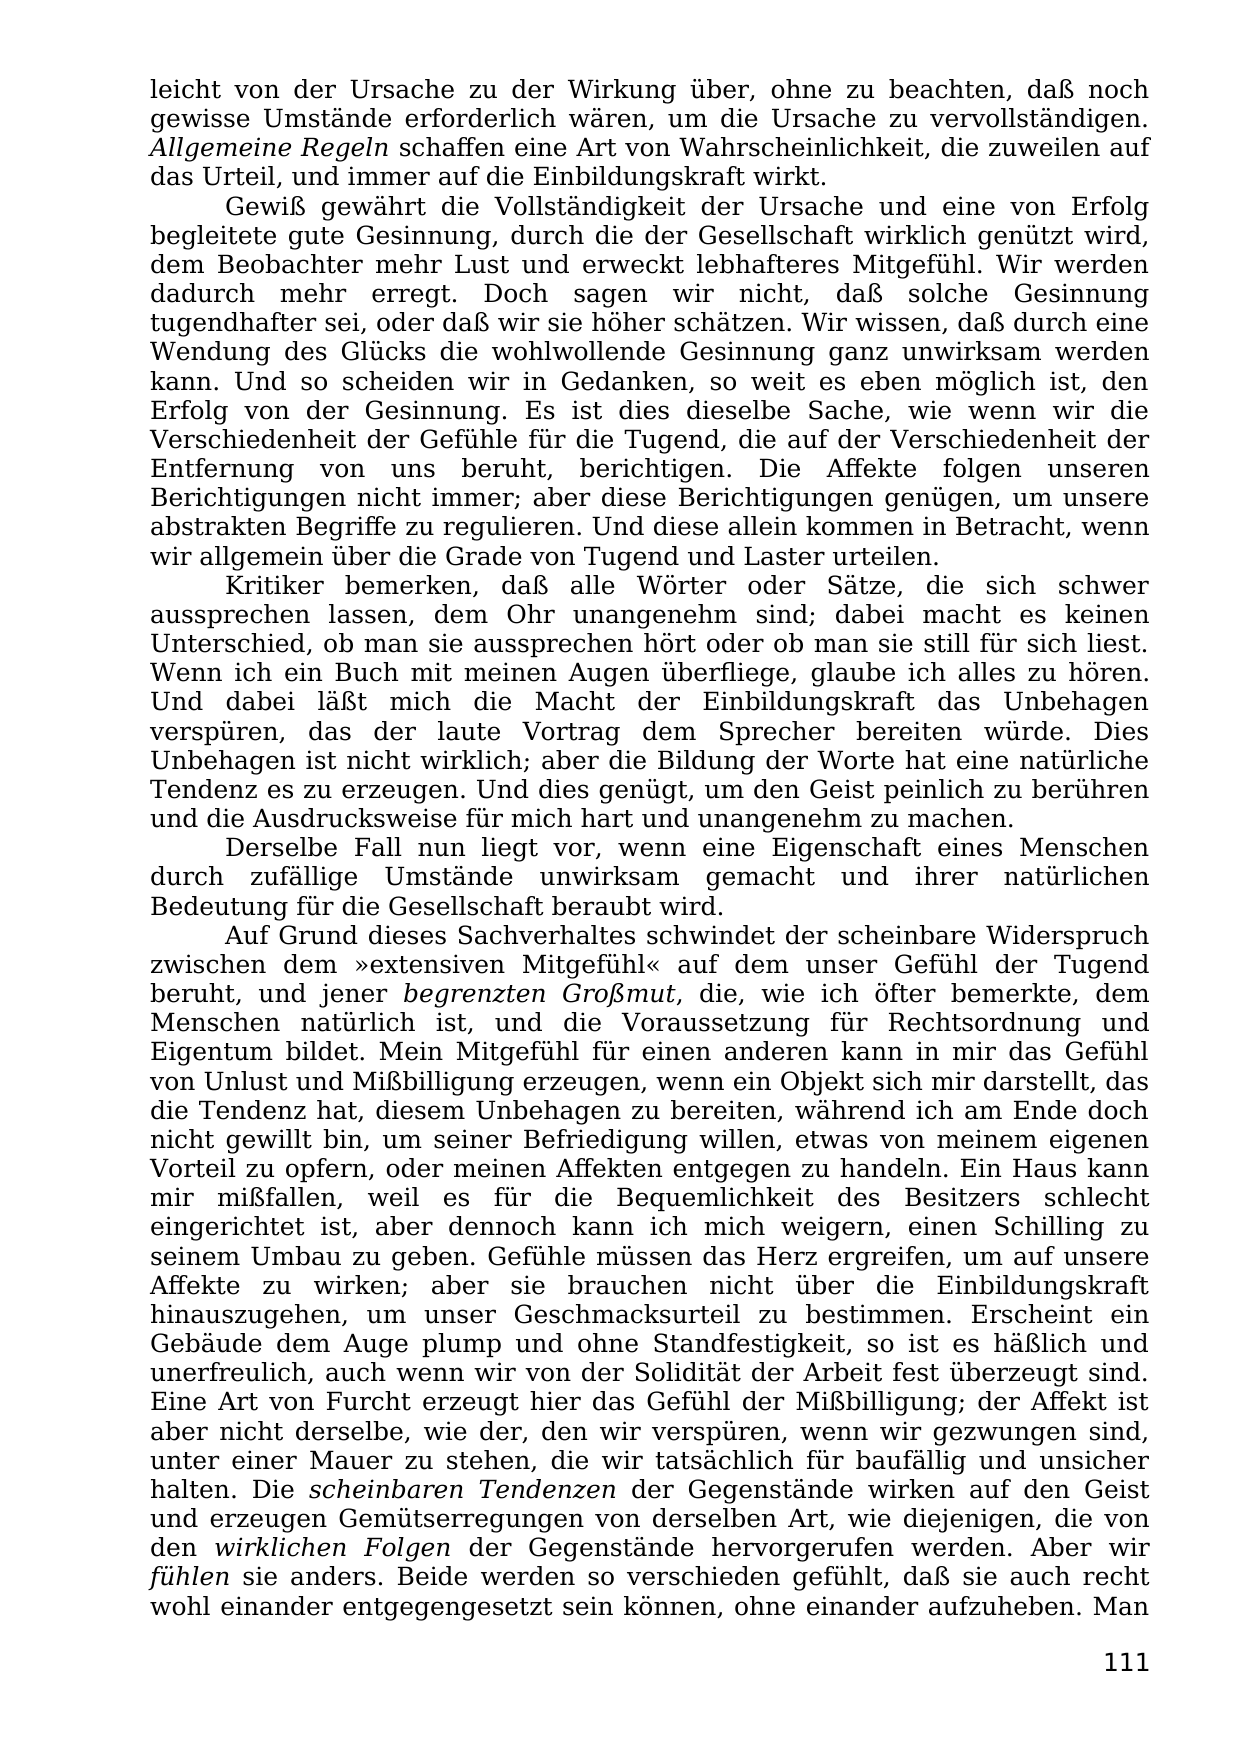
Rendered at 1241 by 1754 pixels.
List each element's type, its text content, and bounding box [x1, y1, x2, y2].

text Kritiker bemerken, daß alle Wörter oder Sätze, die sich schwer aussprechen lassen, dem Ohr unangenehm sind; dabei macht es keinen Unterschied, ob man sie aussprechen hört oder ob man sie still für sich liest. Wenn ich ein Buch mit meinen Augen überfliege, glaube ich alles zu hören. Und dabei läßt mich die Macht der Einbildungskraft das Unbehagen verspüren, das der laute Vortrag dem Sprecher bereiten würde. Dies Unbehagen ist nicht wirklich; aber die Bildung der Worte hat eine natürliche Tendenz es zu erzeugen. Und dies genügt, um den Geist peinlich zu berühren und die Ausdrucksweise für mich hart und unangenehm zu machen. [150, 571, 1151, 833]
text leicht von der Ursache zu der Wirkung über, ohne zu beachten, daß noch gewisse Umstände erforderlich wären, um die Ursache zu vervollständigen. Allgemeine Regeln schaffen eine Art von Wahrscheinlichkeit, die zuweilen auf das Urteil, und immer auf die Einbildungskraft wirkt. [150, 75, 1151, 192]
text Gewiß gewährt die Vollständigkeit der Ursache und eine von Erfolg begleitete gute Gesinnung, durch die der Gesellschaft wirklich genützt wird, dem Beobachter mehr Lust und erweckt lebhafteres Mitgefühl. Wir werden dadurch mehr erregt. Doch sagen wir nicht, daß solche Gesinnung tugendhafter sei, oder daß wir sie höher schätzen. Wir wissen, daß durch eine Wendung des Glücks die wohlwollende Gesinnung ganz unwirksam werden kann. Und so scheiden wir in Gedanken, so weit es eben möglich ist, den Erfolg von der Gesinnung. Es ist dies dieselbe Sache, wie wenn wir die Verschiedenheit der Gefühle für die Tugend, die auf der Verschiedenheit der Entfernung von uns beruht, berichtigen. Die Affekte folgen unseren Berichtigungen nicht immer; aber diese Berichtigungen genügen, um unsere abstrakten Begriffe zu regulieren. Und diese allein kommen in Betracht, wenn wir allgemein über die Grade von Tugend und Laster urteilen. [150, 192, 1151, 571]
text Auf Grund dieses Sachverhaltes schwindet der scheinbare Widerspruch zwischen dem »extensiven Mitgefühl« auf dem unser Gefühl der Tugend beruht, und jener begrenzten Großmut, die, wie ich öfter bemerkte, dem Menschen natürlich ist, und die Voraussetzung für Rechtsordnung und Eigentum bildet. Mein Mitgefühl für einen anderen kann in mir das Gefühl von Unlust und Mißbilligung erzeugen, wenn ein Objekt sich mir darstellt, das die Tendenz hat, diesem Unbehagen zu bereiten, während ich am Ende doch nicht gewillt bin, um seiner Befriedigung willen, etwas von meinem eigenen Vorteil zu opfern, oder meinen Affekten entgegen zu handeln. Ein Haus kann mir mißfallen, weil es für die Bequemlichkeit des Besitzers schlecht eingerichtet ist, aber dennoch kann ich mich weigern, einen Schilling zu seinem Umbau zu geben. Gefühle müssen das Herz ergreifen, um auf unsere Affekte zu wirken; aber sie brauchen nicht über die Einbildungskraft hinauszugehen, um unser Geschmacksurteil zu bestimmen. Erscheint ein Gebäude dem Auge plump und ohne Standfestigkeit, so ist es häßlich und unerfreulich, auch wenn wir von der Solidität der Arbeit fest überzeugt sind. Eine Art von Furcht erzeugt hier das Gefühl der Mißbilligung; der Affekt ist aber nicht derselbe, wie der, den wir verspüren, wenn wir gezwungen sind, unter einer Mauer zu stehen, die wir tatsächlich für baufällig und unsicher halten. Die scheinbaren Tendenzen der Gegenstände wirken auf den Geist und erzeugen Gemütserregungen von derselben Art, wie diejenigen, die von den wirklichen Folgen der Gegenstände hervorgerufen werden. Aber wir fühlen sie anders. Beide werden so verschieden gefühlt, daß sie auch recht wohl einander entgegengesetzt sein können, ohne einander aufzuheben. Man [150, 921, 1151, 1621]
text Derselbe Fall nun liegt vor, wenn eine Eigenschaft eines Menschen durch zufällige Umstände unwirksam gemacht und ihrer natürlichen Bedeutung für die Gesellschaft beraubt wird. [150, 833, 1151, 921]
